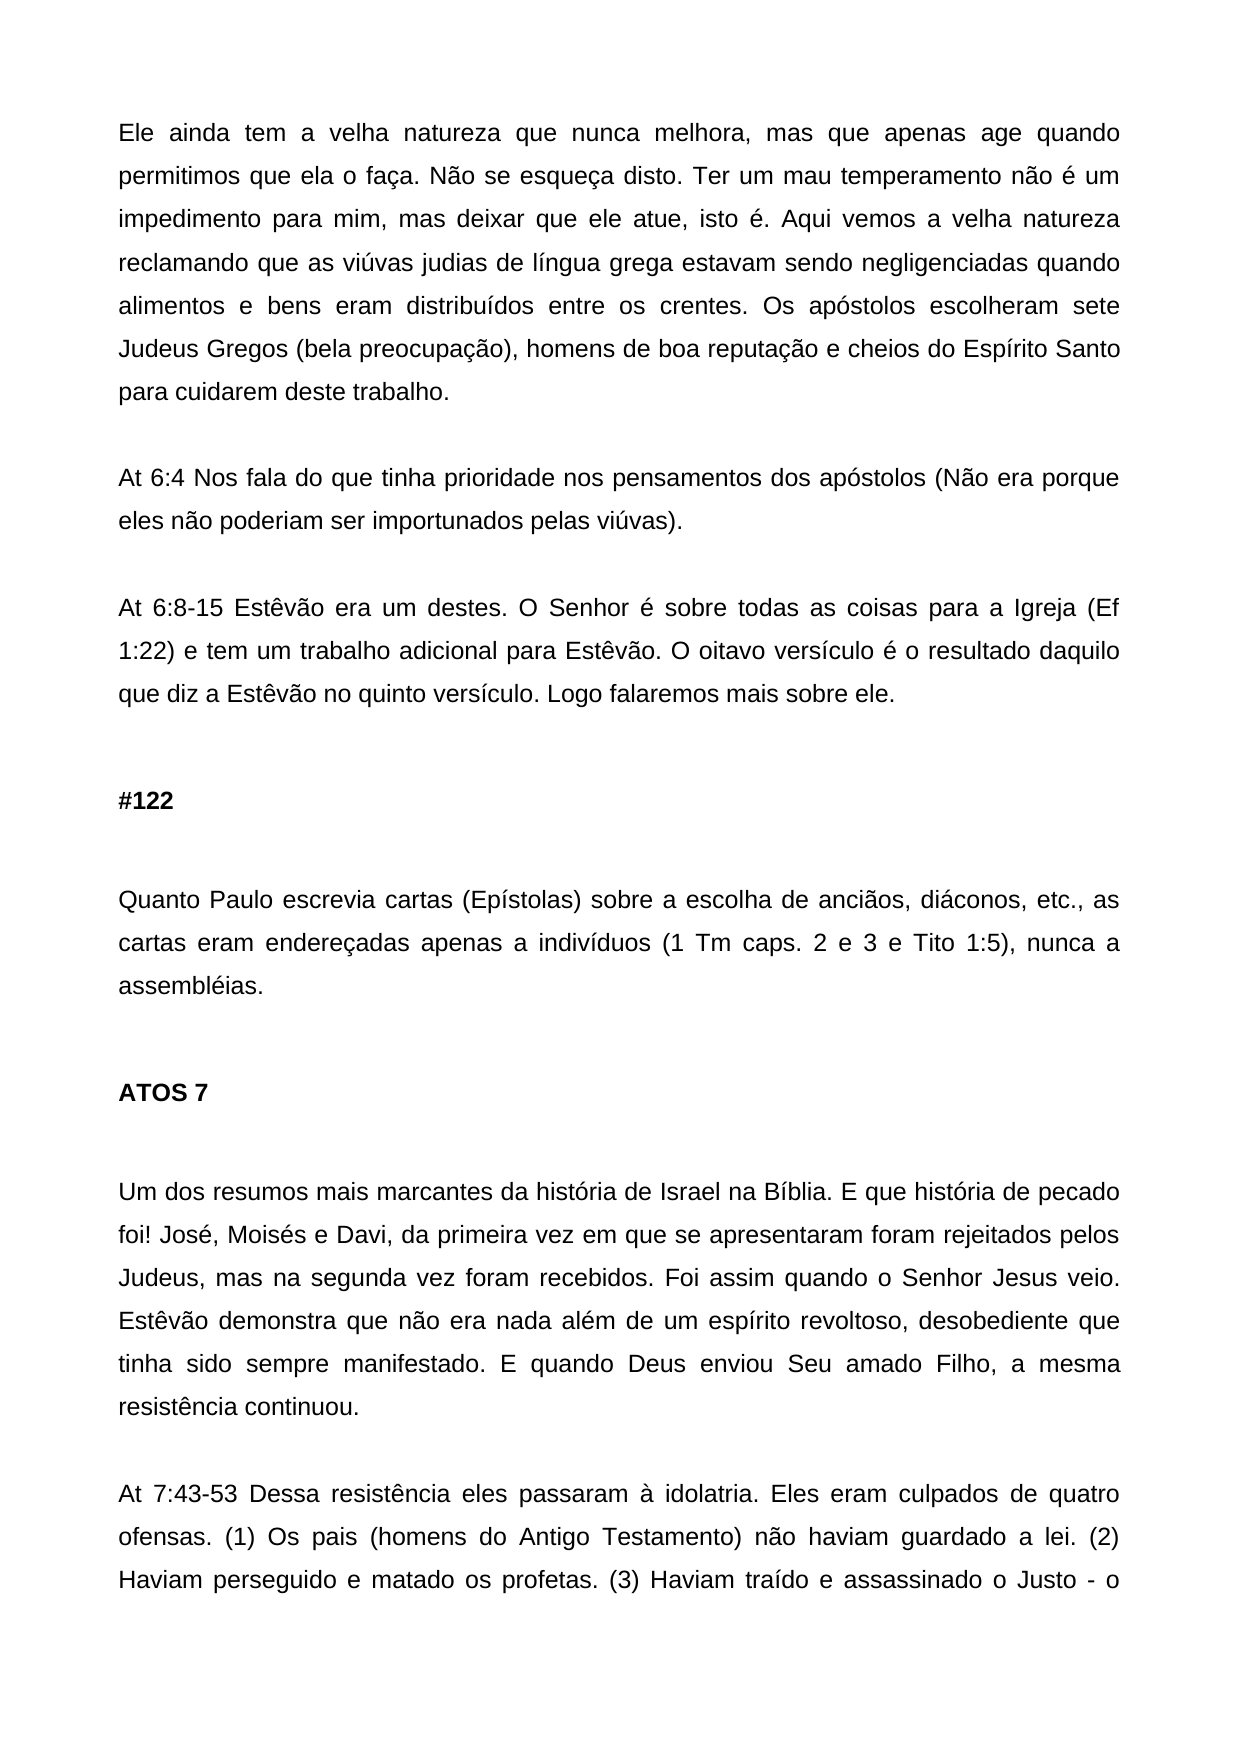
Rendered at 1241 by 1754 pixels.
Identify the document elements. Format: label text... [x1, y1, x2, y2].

text Quanto Paulo escrevia cartas (Epístolas) sobre a escolha de anciãos, diáconos, etc., as cartas eram endereçadas apenas a indivíduos (1 Tm caps. 2 e 3 e Tito 1:5), nunca a assembléias. [118, 884, 1122, 999]
subtitle ATOS 7 [118, 1078, 1122, 1107]
text Um dos resumos mais marcantes da história de Israel na Bíblia. E que história de pecado foi! José, Moisés e Davi, da primeira vez em que se apresentaram foram rejeitados pelos Judeus, mas na segunda vez foram recebidos. Foi assim quando o Senhor Jesus veio. Estêvão demonstra que não era nada além de um espírito revoltoso, desobediente que tinha sido sempre manifestado. E quando Deus enviou Seu amado Filho, a mesma resistência continuou. [118, 1177, 1122, 1421]
text At 6:4 Nos fala do que tinha prioridade nos pensamentos dos apóstolos (Não era porque eles não poderiam ser importunados pelas viúvas). [118, 463, 1122, 535]
text At 6:8-15 Estêvão era um destes. O Senhor é sobre todas as coisas para a Igreja (Ef 1:22) e tem um trabalho adicional para Estêvão. O oitavo versículo é o resultado daquilo que diz a Estêvão no quinto versículo. Logo falaremos mais sobre ele. [118, 592, 1122, 707]
text At 7:43-53 Dessa resistência eles passaram à idolatria. Eles eram culpados de quatro ofensas. (1) Os pais (homens do Antigo Testamento) não haviam guardado a lei. (2) Haviam perseguido e matado os profetas. (3) Haviam traído e assassinado o Justo - o [118, 1478, 1122, 1593]
subtitle #122 [118, 786, 1122, 814]
text Ele ainda tem a velha natureza que nunca melhora, mas que apenas age quando permitimos que ela o faça. Não se esqueça disto. Ter um mau temperamento não é um impedimento para mim, mas deixar que ele atue, isto é. Aqui vemos a velha natureza reclamando que as viúvas judias de língua grega estavam sendo negligenciadas quando alimentos e bens eram distribuídos entre os crentes. Os apóstolos escolheram sete Judeus Gregos (bela preocupação), homens de boa reputação e cheios do Espírito Santo para cuidarem deste trabalho. [118, 118, 1122, 406]
